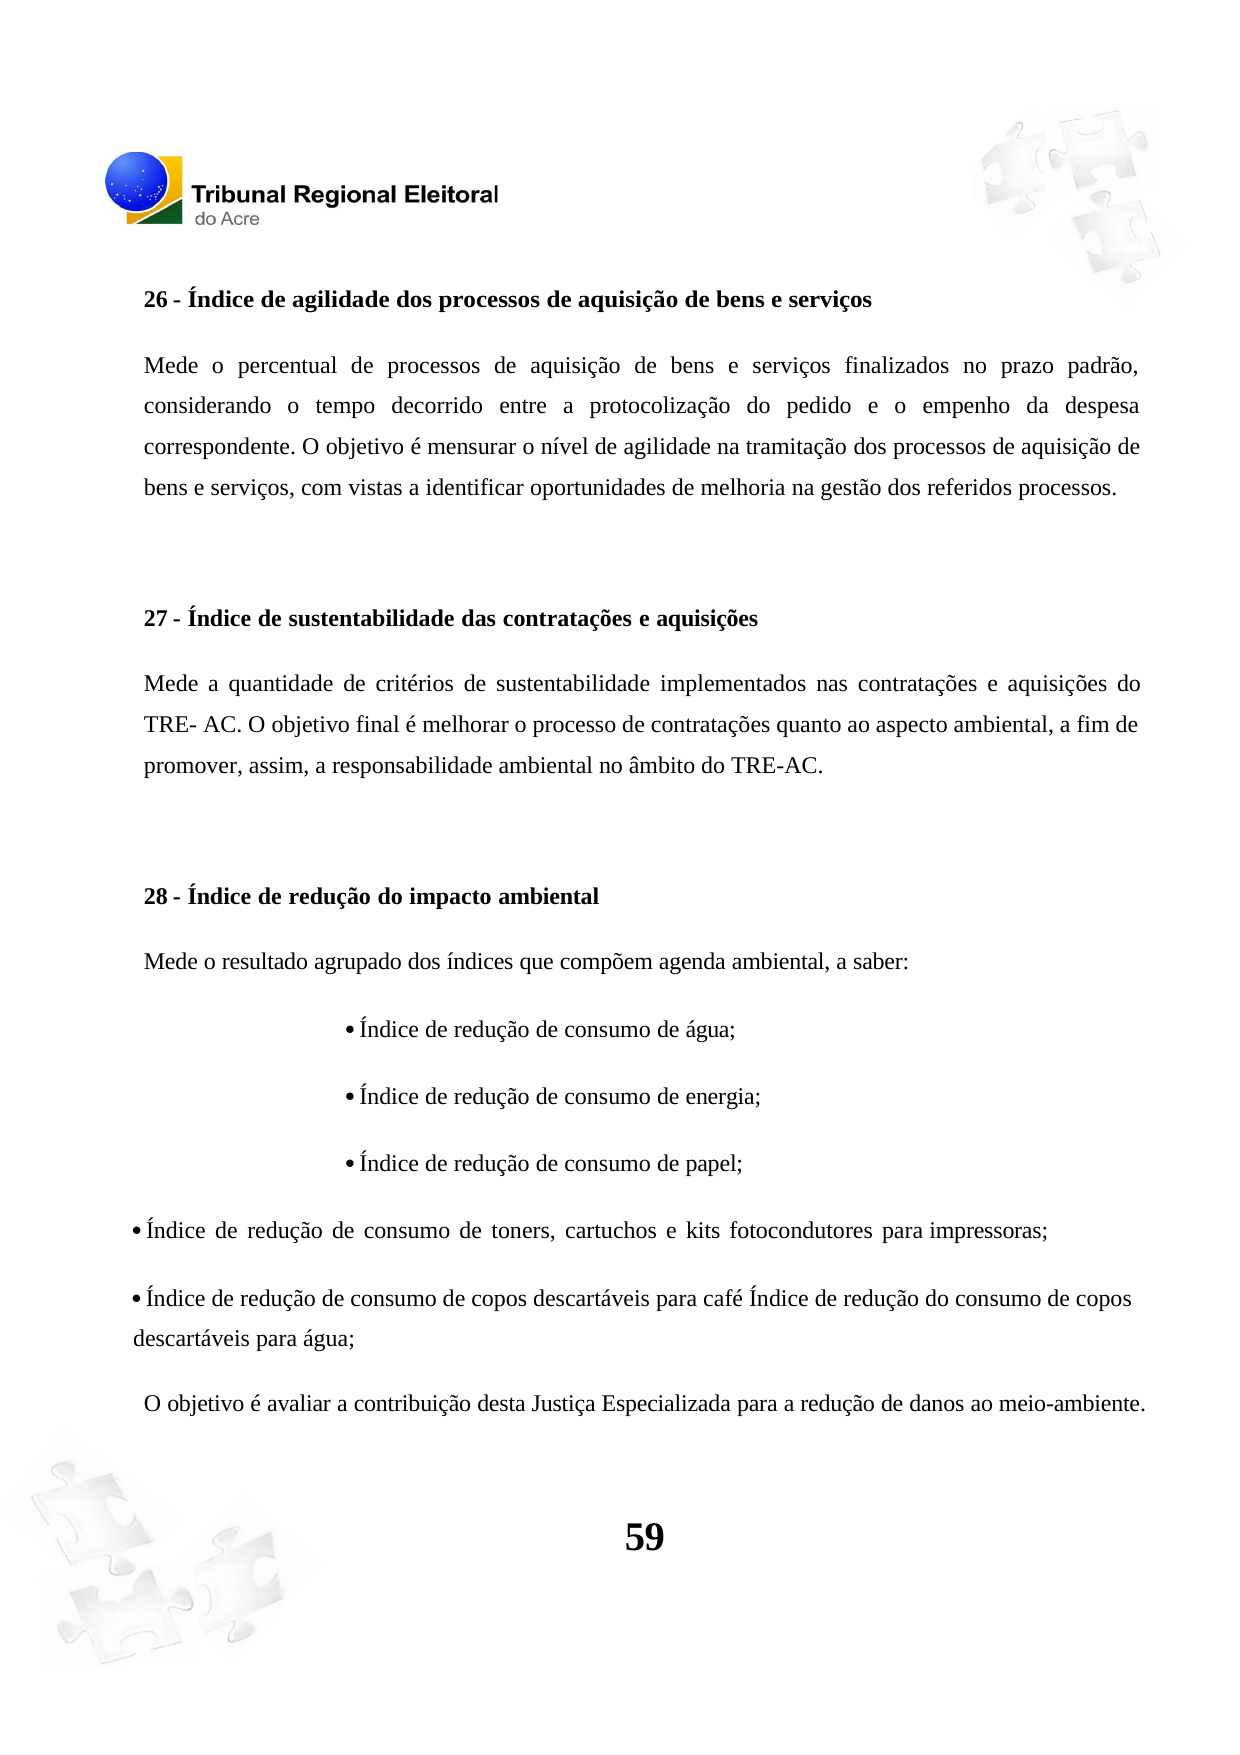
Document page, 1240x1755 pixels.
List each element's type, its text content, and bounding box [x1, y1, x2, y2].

list - Índice de redução do impacto ambiental [144, 882, 1195, 909]
text Mede o percentual de processos de aquisição de bens e serviços finalizados no prazo padrão, considerando o tempo decorrido entre a protocolização do pedido e o empenho da despesa correspondente. O objetivo é mensurar o nível de agilidade na tramitação dos processos de aquisição de bens e serviços, com vistas a identificar oportunidades de melhoria na gestão dos referidos processos. [144, 351, 1141, 501]
list Índice de redução de consumo de toners, cartuchos e kits fotocondutores para impressoras; [133, 1216, 1141, 1244]
list Índice de redução de consumo de copos descartáveis para café Índice de redução do consumo de copos descartáveis para água; [133, 1284, 1141, 1351]
text Mede o resultado agrupado dos índices que compõem agenda ambiental, a saber: [144, 947, 1195, 975]
text O objetivo é avaliar a contribuição desta Justiça Especializada para a redução de danos ao meio-ambiente. [144, 1389, 1195, 1416]
list Índice de redução de consumo de papel; [346, 1149, 1195, 1177]
text Mede a quantidade de critérios de sustentabilidade implementados nas contratações e aquisições do TRE- AC. O objetivo final é melhorar o processo de contratações quanto ao aspecto ambiental, a fim de promover, assim, a responsabilidade ambiental no âmbito do TRE-AC. [144, 669, 1141, 778]
list Índice de redução de consumo de água; [346, 1015, 1195, 1042]
list Índice de redução de consumo de energia; [346, 1082, 1195, 1110]
list - Índice de agilidade dos processos de aquisição de bens e serviços [144, 285, 1195, 313]
list - Índice de sustentabilidade das contratações e aquisições [144, 604, 1195, 631]
